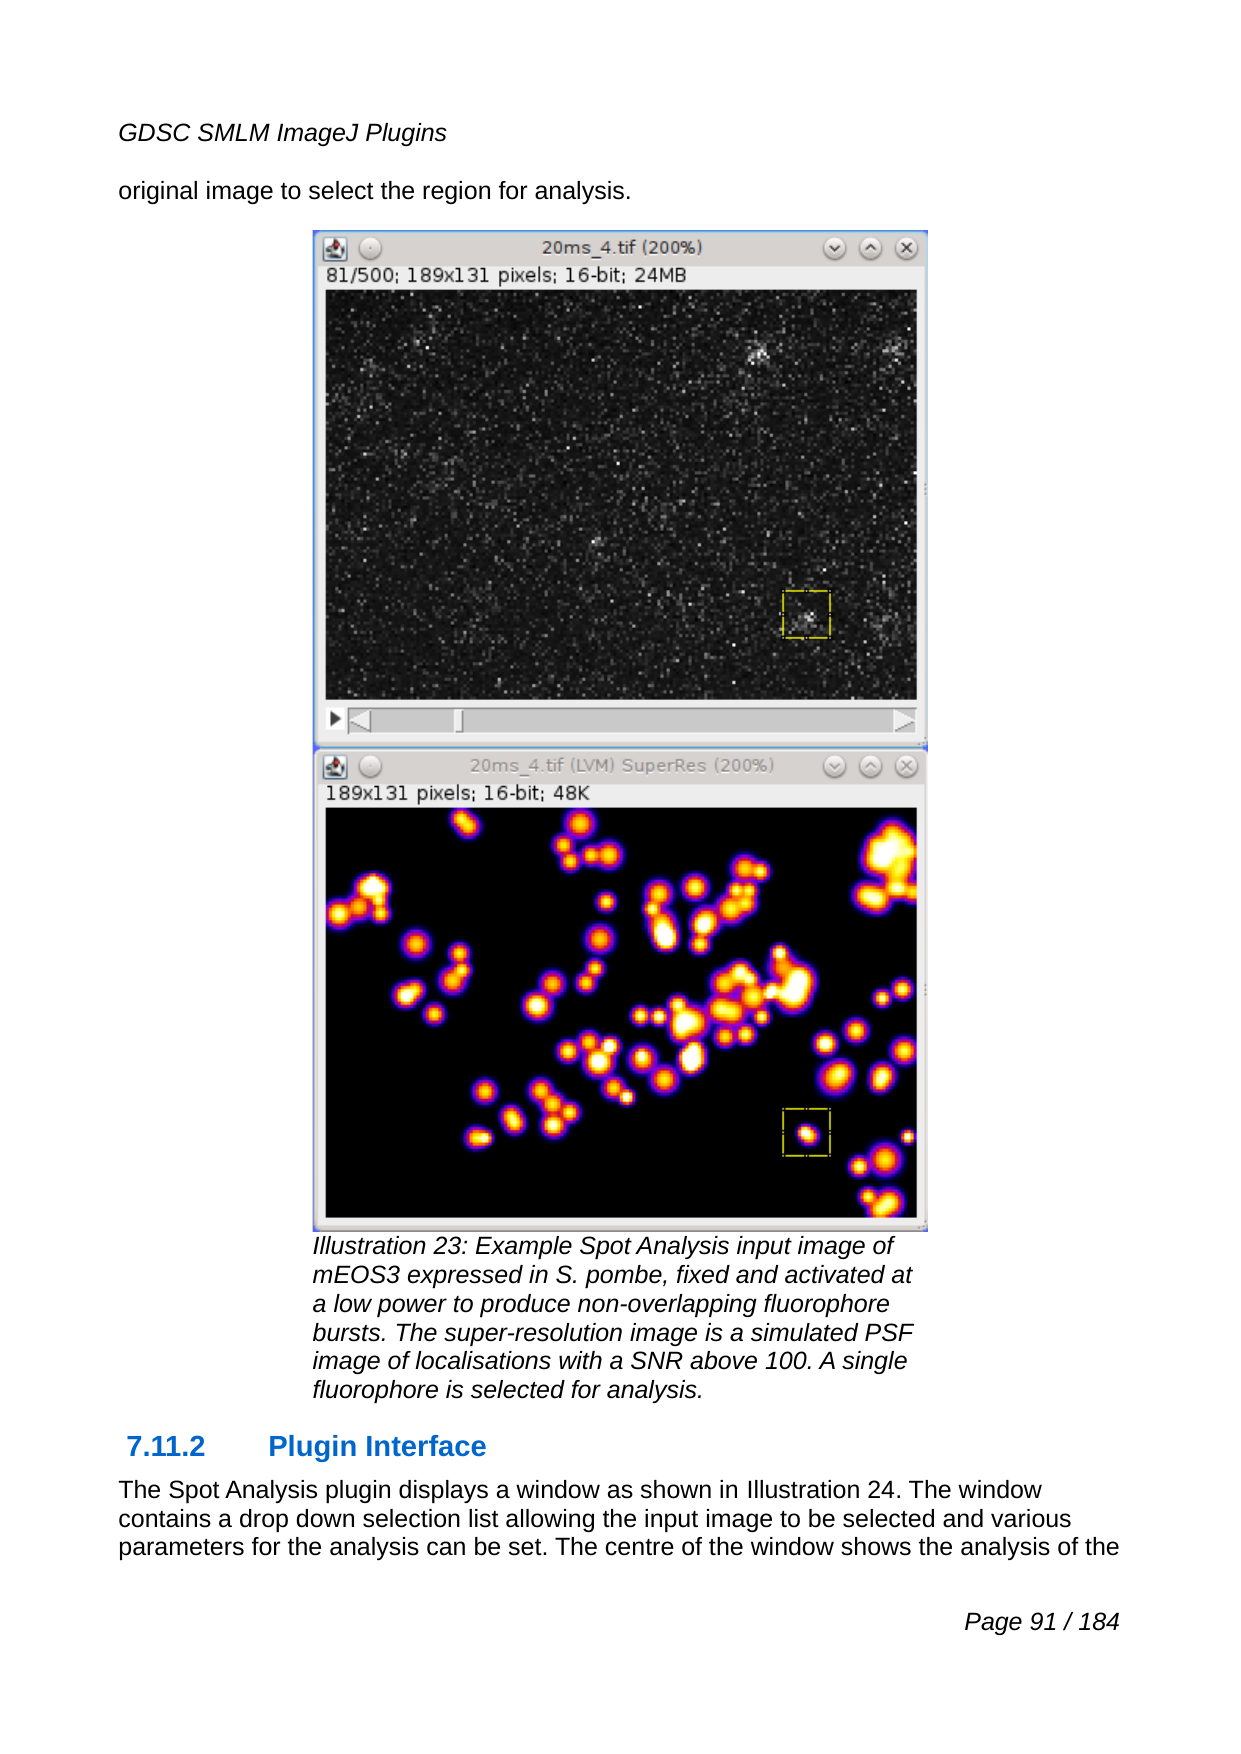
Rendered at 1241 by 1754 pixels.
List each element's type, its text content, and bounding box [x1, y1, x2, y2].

picture [312, 230, 928, 1232]
text original image to select the region for analysis. [118, 176, 1122, 205]
text Illustration 23: Example Spot Analysis input image of mEOS3 expressed in S. pombe, fixed and activated at a low power to produce non-overlapping fluorophore bursts. The super-resolution image is a simulated PSF image of localisations with a SNR above 100. A single fluorophore is selected for analysis. [312, 1232, 928, 1404]
text The Spot Analysis plugin displays a window as shown in Illustration 24. The window contains a drop down selection list allowing the input image to be selected and various parameters for the analysis can be set. The centre of the window shows the analysis of the [118, 1475, 1122, 1561]
subtitle Plugin Interface [118, 1429, 1122, 1462]
